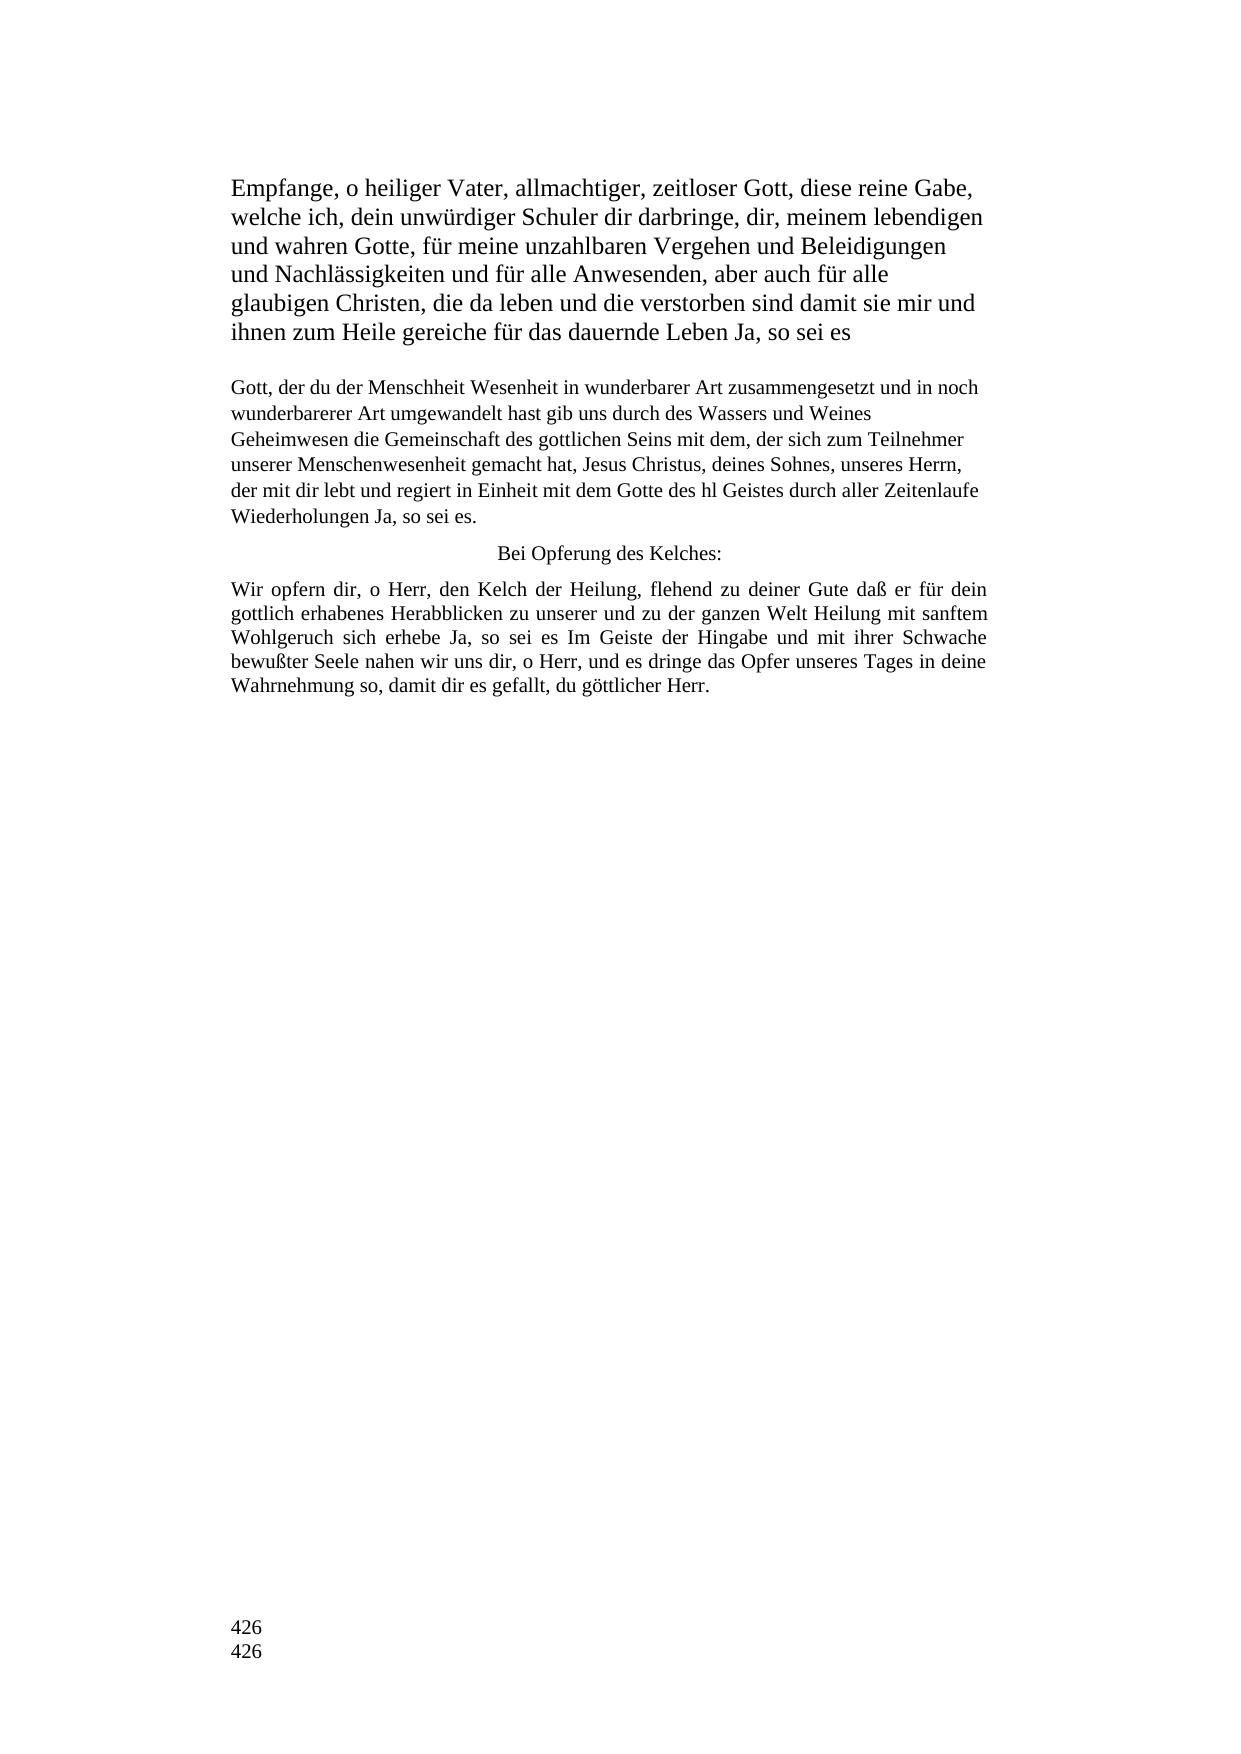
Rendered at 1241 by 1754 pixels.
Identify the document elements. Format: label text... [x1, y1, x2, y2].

text Empfange, o heiliger Vater, allmachtiger, zeitloser Gott, diese reine Gabe, welche ich, dein unwürdiger Schuler dir darbringe, dir, meinem lebendigen und wahren Gotte, für meine unzahlbaren Vergehen und Beleidigungen und Nachlässigkeiten und für alle Anwesenden, aber auch für alle glaubigen Christen, die da leben und die verstorben sind damit sie mir und ihnen zum Heile gereiche für das dauernde Leben Ja, so sei es [231, 173, 988, 346]
text Bei Opferung des Kelches: [231, 541, 988, 565]
text Wir opfern dir, o Herr, den Kelch der Heilung, flehend zu deiner Gute daß er für dein gottlich erhabenes Herabblicken zu unserer und zu der ganzen Welt Heilung mit sanftem Wohlgeruch sich erhebe Ja, so sei es Im Geiste der Hingabe und mit ihrer Schwache bewußter Seele nahen wir uns dir, o Herr, und es dringe das Opfer unseres Tages in deine Wahrnehmung so, damit dir es gefallt, du göttlicher Herr. [231, 577, 988, 697]
text Gott, der du der Menschheit Wesenheit in wunderbarer Art zusammengesetzt und in noch wunderbarerer Art umgewandelt hast gib uns durch des Wassers und Weines Geheimwesen die Gemeinschaft des gottlichen Seins mit dem, der sich zum Teilnehmer unserer Menschenwesenheit gemacht hat, Jesus Christus, deines Sohnes, unseres Herrn, der mit dir lebt und regiert in Einheit mit dem Gotte des hl Geistes durch aller Zeitenlaufe Wiederholungen Ja, so sei es. [231, 374, 988, 528]
